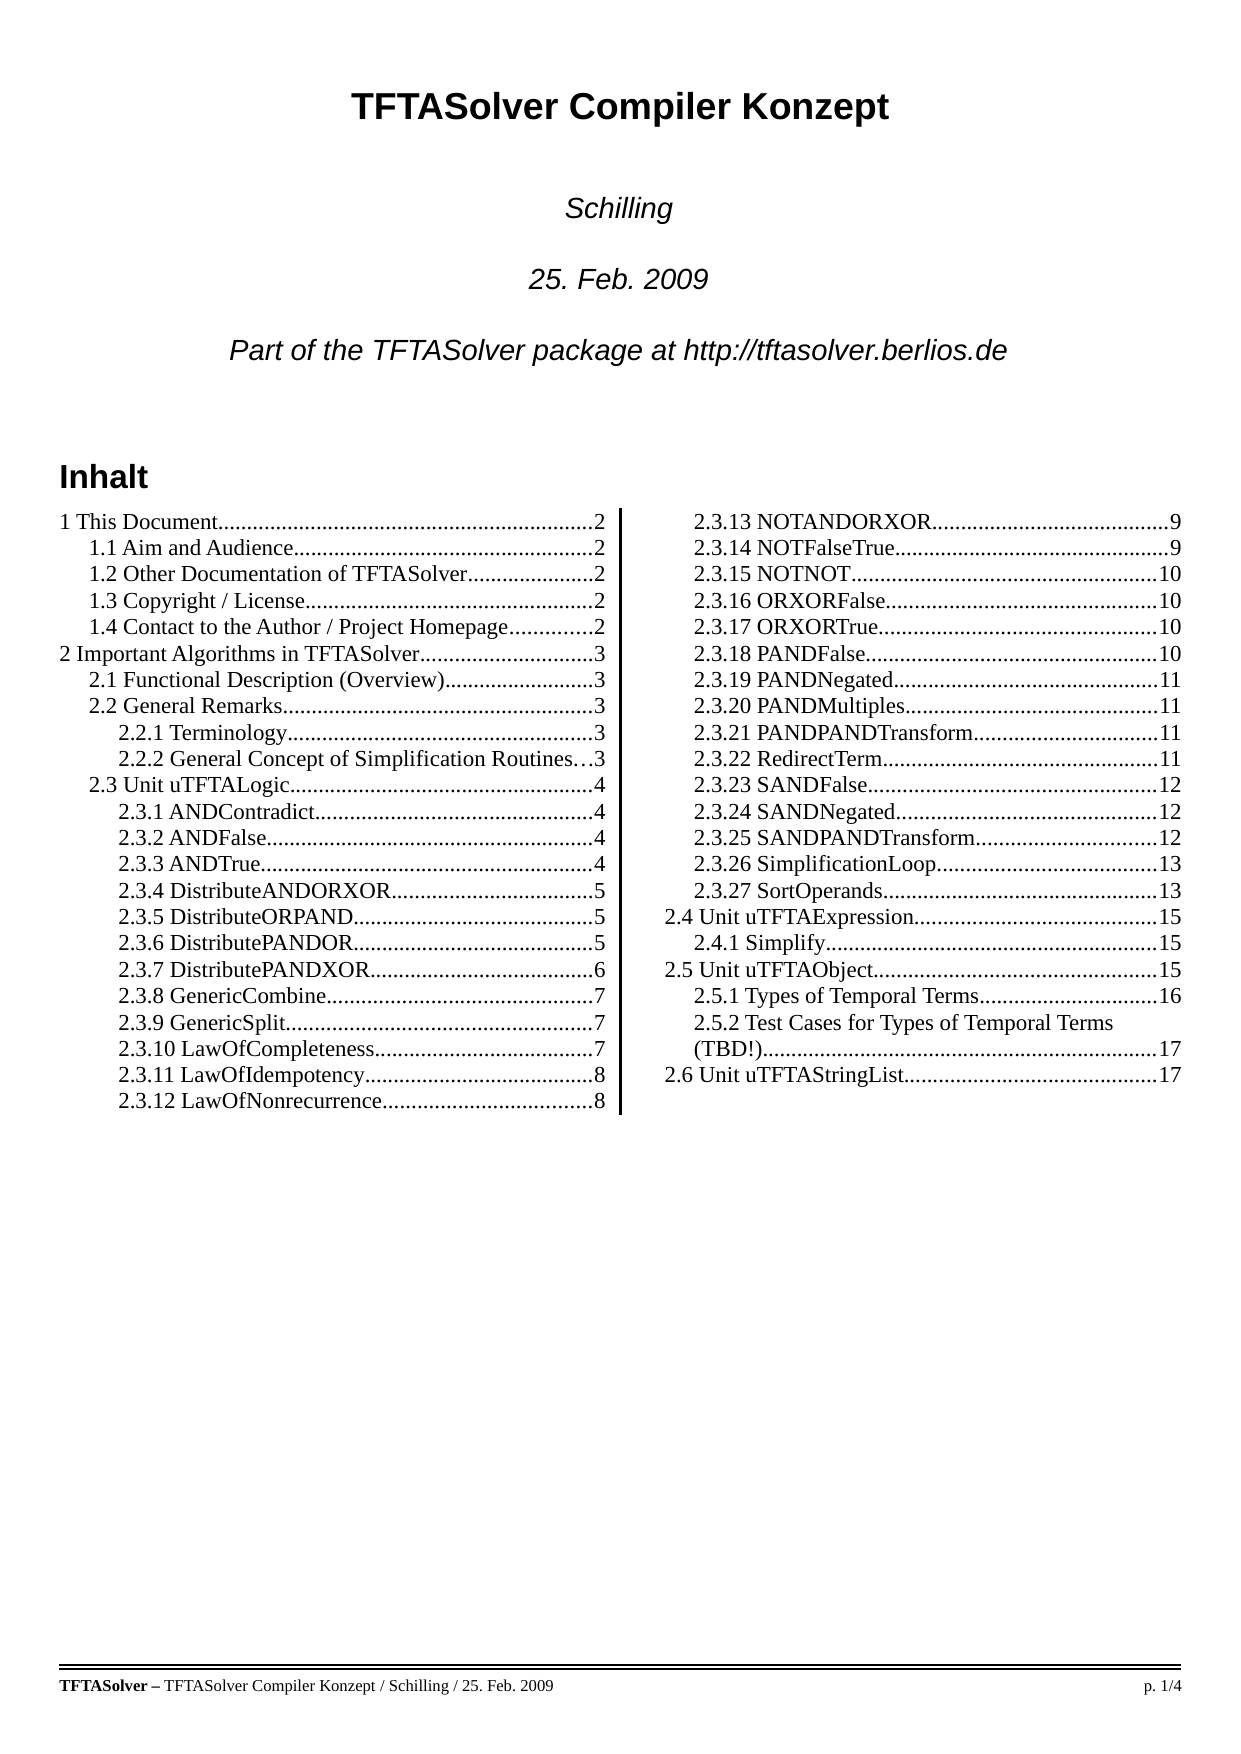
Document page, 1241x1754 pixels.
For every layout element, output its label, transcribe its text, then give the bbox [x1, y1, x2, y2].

text 2.2 General Remarks 3 [88, 692, 605, 719]
text 1 This Document 2 [59, 508, 605, 534]
text 2.3.16 ORXORFalse 10 [694, 587, 1181, 613]
text 2.3.11 LawOfIdempotency 8 [118, 1061, 605, 1088]
text 2 Important Algorithms in TFTASolver 3 [59, 639, 605, 666]
subtitle Inhalt [59, 457, 1181, 495]
text 2.3.1 ANDContradict 4 [118, 798, 605, 824]
text 2.3.17 ORXORTrue 10 [694, 613, 1181, 639]
text 2.3.22 RedirectTerm 11 [694, 745, 1181, 771]
text 2.3.27 SortOperands 13 [694, 877, 1181, 903]
text 2.6 Unit uTFTAStringList 17 [664, 1061, 1181, 1088]
text 2.3.12 LawOfNonrecurrence 8 [118, 1088, 605, 1114]
text 2.5.1 Types of Temporal Terms 16 [694, 982, 1181, 1008]
text 2.2.1 Terminology 3 [118, 719, 605, 745]
text 2.3 Unit uTFTALogic 4 [88, 771, 605, 798]
text 2.5 Unit uTFTAObject 15 [664, 956, 1181, 982]
text 1.1 Aim and Audience 2 [88, 534, 605, 561]
text 2.3.23 SANDFalse 12 [694, 771, 1181, 798]
text 2.3.9 GenericSplit 7 [118, 1008, 605, 1035]
text 2.3.7 DistributePANDXOR 6 [118, 956, 605, 982]
text 2.3.6 DistributePANDOR 5 [118, 929, 605, 956]
text 2.3.2 ANDFalse 4 [118, 824, 605, 850]
title TFTASolver Compiler Konzept [59, 84, 1181, 127]
text 2.3.14 NOTFalseTrue 9 [694, 534, 1181, 561]
text 2.4.1 Simplify 15 [694, 929, 1181, 956]
text 1.4 Contact to the Author / Project Homepage 2 [88, 613, 605, 639]
text 2.3.24 SANDNegated 12 [694, 798, 1181, 824]
text 1.2 Other Documentation of TFTASolver 2 [88, 561, 605, 587]
text 2.3.26 SimplificationLoop 13 [694, 850, 1181, 877]
text 2.3.21 PANDPANDTransform 11 [694, 719, 1181, 745]
subtitle 25. Feb. 2009 [59, 262, 1181, 296]
text 1.3 Copyright / License 2 [88, 587, 605, 613]
text 2.3.4 DistributeANDORXOR 5 [118, 877, 605, 903]
text 2.3.8 GenericCombine 7 [118, 982, 605, 1008]
text 2.2.2 General Concept of Simplification Routines 3 [118, 745, 605, 771]
text 2.1 Functional Description (Overview) 3 [88, 666, 605, 692]
text 2.3.20 PANDMultiples 11 [694, 692, 1181, 719]
text 2.3.10 LawOfCompleteness 7 [118, 1035, 605, 1061]
text 2.5.2 Test Cases for Types of Temporal Terms (TBD!) 17 [694, 1008, 1181, 1061]
text 2.3.3 ANDTrue 4 [118, 850, 605, 877]
text 2.3.5 DistributeORPAND 5 [118, 903, 605, 929]
text 2.3.25 SANDPANDTransform 12 [694, 824, 1181, 850]
text 2.4 Unit uTFTAExpression 15 [664, 903, 1181, 929]
text 2.3.15 NOTNOT 10 [694, 561, 1181, 587]
subtitle Schilling [59, 191, 1181, 224]
text 2.3.13 NOTANDORXOR 9 [694, 508, 1181, 534]
text 2.3.18 PANDFalse 10 [694, 639, 1181, 666]
text 2.3.19 PANDNegated 11 [694, 666, 1181, 692]
subtitle Part of the TFTASolver package at http://tftasolver.berlios.de [59, 333, 1181, 367]
